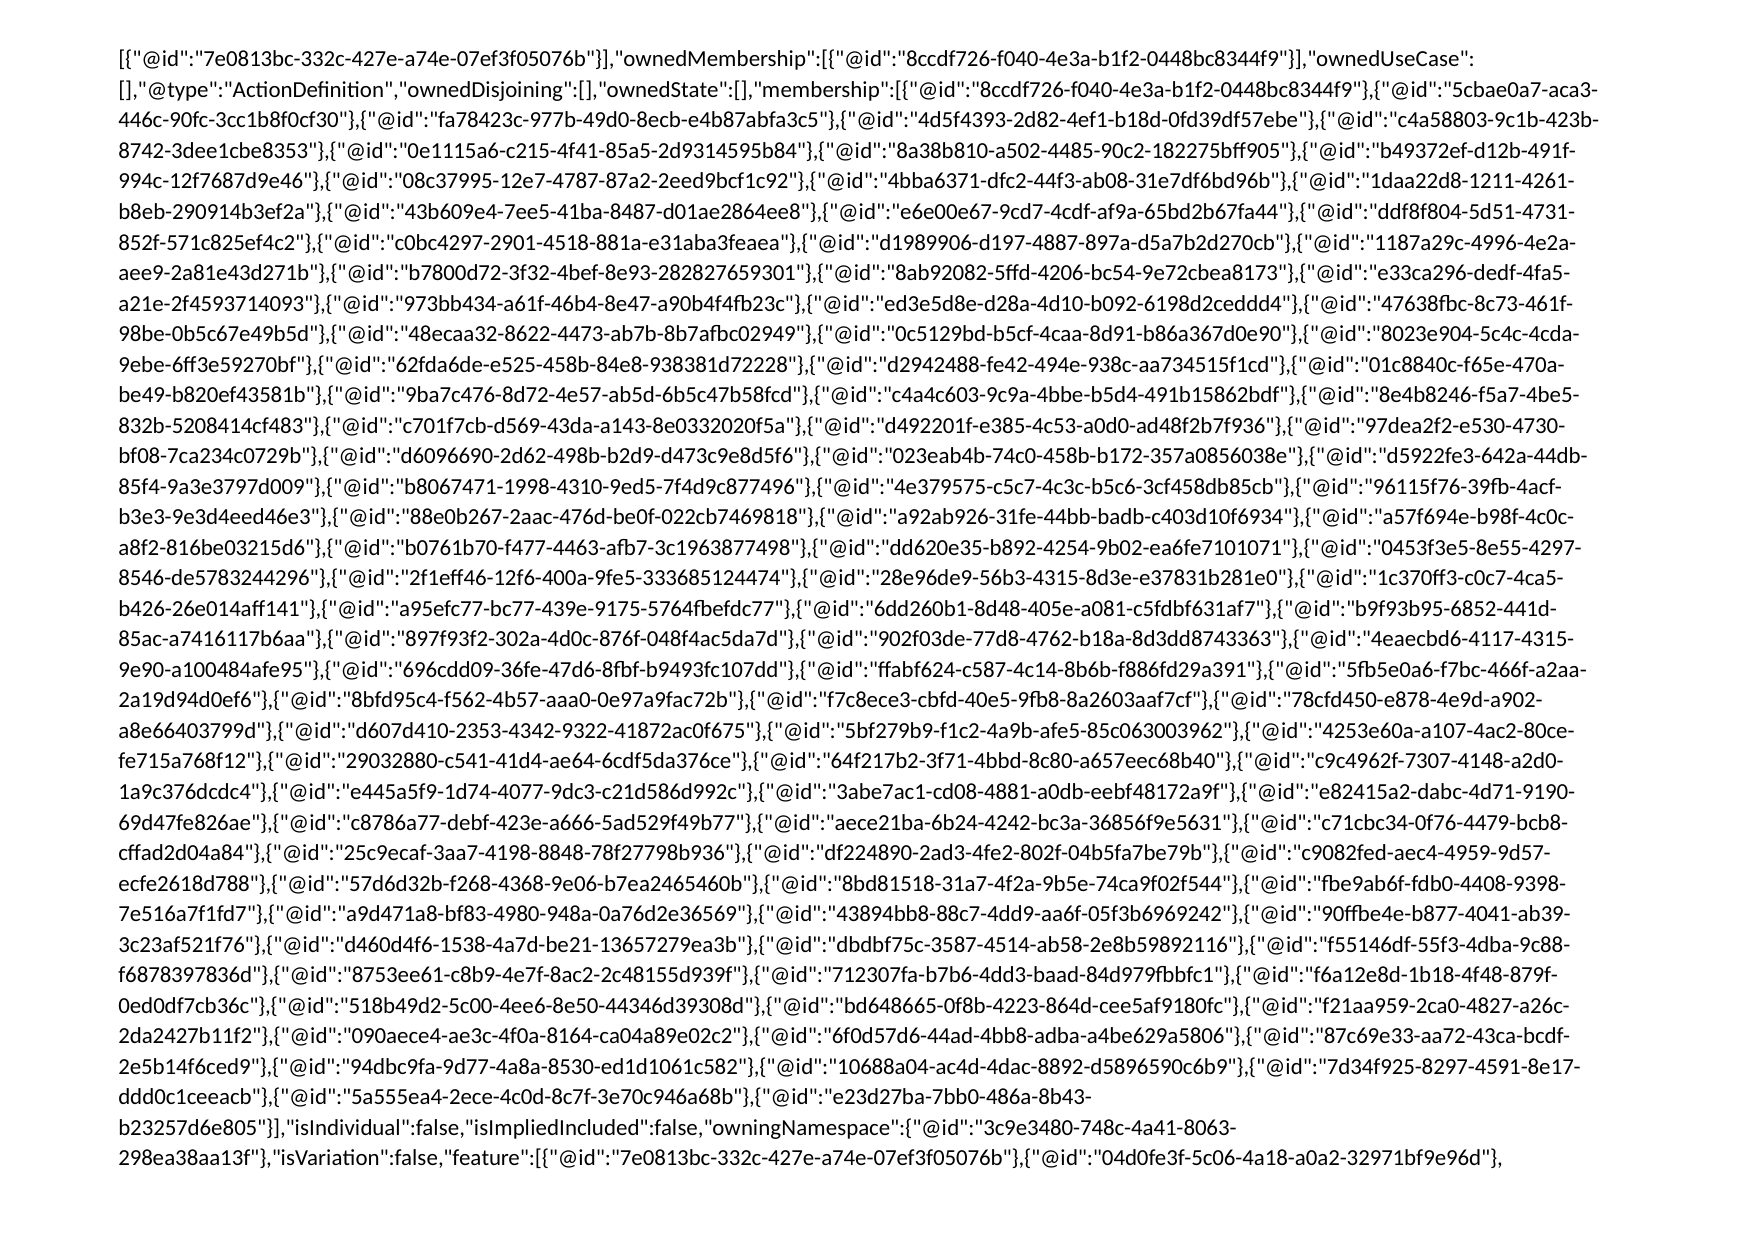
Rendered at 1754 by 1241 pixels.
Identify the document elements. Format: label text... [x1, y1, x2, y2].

text [{"@id":"7e0813bc-332c-427e-a74e-07ef3f05076b"}],"ownedMembership":[{"@id":"8ccdf726-f040-4e3a-b1f2-0448bc8344f9"}],"ownedUseCase":[],"@type":"ActionDefinition","ownedDisjoining":[],"ownedState":[],"membership":[{"@id":"8ccdf726-f040-4e3a-b1f2-0448bc8344f9"},{"@id":"5cbae0a7-aca3-446c-90fc-3cc1b8f0cf30"},{"@id":"fa78423c-977b-49d0-8ecb-e4b87abfa3c5"},{"@id":"4d5f4393-2d82-4ef1-b18d-0fd39df57ebe"},{"@id":"c4a58803-9c1b-423b-8742-3dee1cbe8353"},{"@id":"0e1115a6-c215-4f41-85a5-2d9314595b84"},{"@id":"8a38b810-a502-4485-90c2-182275bff905"},{"@id":"b49372ef-d12b-491f-994c-12f7687d9e46"},{"@id":"08c37995-12e7-4787-87a2-2eed9bcf1c92"},{"@id":"4bba6371-dfc2-44f3-ab08-31e7df6bd96b"},{"@id":"1daa22d8-1211-4261-b8eb-290914b3ef2a"},{"@id":"43b609e4-7ee5-41ba-8487-d01ae2864ee8"},{"@id":"e6e00e67-9cd7-4cdf-af9a-65bd2b67fa44"},{"@id":"ddf8f804-5d51-4731-852f-571c825ef4c2"},{"@id":"c0bc4297-2901-4518-881a-e31aba3feaea"},{"@id":"d1989906-d197-4887-897a-d5a7b2d270cb"},{"@id":"1187a29c-4996-4e2a-aee9-2a81e43d271b"},{"@id":"b7800d72-3f32-4bef-8e93-282827659301"},{"@id":"8ab92082-5ffd-4206-bc54-9e72cbea8173"},{"@id":"e33ca296-dedf-4fa5-a21e-2f4593714093"},{"@id":"973bb434-a61f-46b4-8e47-a90b4f4fb23c"},{"@id":"ed3e5d8e-d28a-4d10-b092-6198d2ceddd4"},{"@id":"47638fbc-8c73-461f-98be-0b5c67e49b5d"},{"@id":"48ecaa32-8622-4473-ab7b-8b7afbc02949"},{"@id":"0c5129bd-b5cf-4caa-8d91-b86a367d0e90"},{"@id":"8023e904-5c4c-4cda-9ebe-6ff3e59270bf"},{"@id":"62fda6de-e525-458b-84e8-938381d72228"},{"@id":"d2942488-fe42-494e-938c-aa734515f1cd"},{"@id":"01c8840c-f65e-470a-be49-b820ef43581b"},{"@id":"9ba7c476-8d72-4e57-ab5d-6b5c47b58fcd"},{"@id":"c4a4c603-9c9a-4bbe-b5d4-491b15862bdf"},{"@id":"8e4b8246-f5a7-4be5-832b-5208414cf483"},{"@id":"c701f7cb-d569-43da-a143-8e0332020f5a"},{"@id":"d492201f-e385-4c53-a0d0-ad48f2b7f936"},{"@id":"97dea2f2-e530-4730-bf08-7ca234c0729b"},{"@id":"d6096690-2d62-498b-b2d9-d473c9e8d5f6"},{"@id":"023eab4b-74c0-458b-b172-357a0856038e"},{"@id":"d5922fe3-642a-44db-85f4-9a3e3797d009"},{"@id":"b8067471-1998-4310-9ed5-7f4d9c877496"},{"@id":"4e379575-c5c7-4c3c-b5c6-3cf458db85cb"},{"@id":"96115f76-39fb-4acf-b3e3-9e3d4eed46e3"},{"@id":"88e0b267-2aac-476d-be0f-022cb7469818"},{"@id":"a92ab926-31fe-44bb-badb-c403d10f6934"},{"@id":"a57f694e-b98f-4c0c-a8f2-816be03215d6"},{"@id":"b0761b70-f477-4463-afb7-3c1963877498"},{"@id":"dd620e35-b892-4254-9b02-ea6fe7101071"},{"@id":"0453f3e5-8e55-4297-8546-de5783244296"},{"@id":"2f1eff46-12f6-400a-9fe5-333685124474"},{"@id":"28e96de9-56b3-4315-8d3e-e37831b281e0"},{"@id":"1c370ff3-c0c7-4ca5-b426-26e014aff141"},{"@id":"a95efc77-bc77-439e-9175-5764fbefdc77"},{"@id":"6dd260b1-8d48-405e-a081-c5fdbf631af7"},{"@id":"b9f93b95-6852-441d-85ac-a7416117b6aa"},{"@id":"897f93f2-302a-4d0c-876f-048f4ac5da7d"},{"@id":"902f03de-77d8-4762-b18a-8d3dd8743363"},{"@id":"4eaecbd6-4117-4315-9e90-a100484afe95"},{"@id":"696cdd09-36fe-47d6-8fbf-b9493fc107dd"},{"@id":"ffabf624-c587-4c14-8b6b-f886fd29a391"},{"@id":"5fb5e0a6-f7bc-466f-a2aa-2a19d94d0ef6"},{"@id":"8bfd95c4-f562-4b57-aaa0-0e97a9fac72b"},{"@id":"f7c8ece3-cbfd-40e5-9fb8-8a2603aaf7cf"},{"@id":"78cfd450-e878-4e9d-a902-a8e66403799d"},{"@id":"d607d410-2353-4342-9322-41872ac0f675"},{"@id":"5bf279b9-f1c2-4a9b-afe5-85c063003962"},{"@id":"4253e60a-a107-4ac2-80ce-fe715a768f12"},{"@id":"29032880-c541-41d4-ae64-6cdf5da376ce"},{"@id":"64f217b2-3f71-4bbd-8c80-a657eec68b40"},{"@id":"c9c4962f-7307-4148-a2d0-1a9c376dcdc4"},{"@id":"e445a5f9-1d74-4077-9dc3-c21d586d992c"},{"@id":"3abe7ac1-cd08-4881-a0db-eebf48172a9f"},{"@id":"e82415a2-dabc-4d71-9190-69d47fe826ae"},{"@id":"c8786a77-debf-423e-a666-5ad529f49b77"},{"@id":"aece21ba-6b24-4242-bc3a-36856f9e5631"},{"@id":"c71cbc34-0f76-4479-bcb8-cffad2d04a84"},{"@id":"25c9ecaf-3aa7-4198-8848-78f27798b936"},{"@id":"df224890-2ad3-4fe2-802f-04b5fa7be79b"},{"@id":"c9082fed-aec4-4959-9d57-ecfe2618d788"},{"@id":"57d6d32b-f268-4368-9e06-b7ea2465460b"},{"@id":"8bd81518-31a7-4f2a-9b5e-74ca9f02f544"},{"@id":"fbe9ab6f-fdb0-4408-9398-7e516a7f1fd7"},{"@id":"a9d471a8-bf83-4980-948a-0a76d2e36569"},{"@id":"43894bb8-88c7-4dd9-aa6f-05f3b6969242"},{"@id":"90ffbe4e-b877-4041-ab39-3c23af521f76"},{"@id":"d460d4f6-1538-4a7d-be21-13657279ea3b"},{"@id":"dbdbf75c-3587-4514-ab58-2e8b59892116"},{"@id":"f55146df-55f3-4dba-9c88-f6878397836d"},{"@id":"8753ee61-c8b9-4e7f-8ac2-2c48155d939f"},{"@id":"712307fa-b7b6-4dd3-baad-84d979fbbfc1"},{"@id":"f6a12e8d-1b18-4f48-879f-0ed0df7cb36c"},{"@id":"518b49d2-5c00-4ee6-8e50-44346d39308d"},{"@id":"bd648665-0f8b-4223-864d-cee5af9180fc"},{"@id":"f21aa959-2ca0-4827-a26c-2da2427b11f2"},{"@id":"090aece4-ae3c-4f0a-8164-ca04a89e02c2"},{"@id":"6f0d57d6-44ad-4bb8-adba-a4be629a5806"},{"@id":"87c69e33-aa72-43ca-bcdf-2e5b14f6ced9"},{"@id":"94dbc9fa-9d77-4a8a-8530-ed1d1061c582"},{"@id":"10688a04-ac4d-4dac-8892-d5896590c6b9"},{"@id":"7d34f925-8297-4591-8e17-ddd0c1ceeacb"},{"@id":"5a555ea4-2ece-4c0d-8c7f-3e70c946a68b"},{"@id":"e23d27ba-7bb0-486a-8b43-b23257d6e805"}],"isIndividual":false,"isImpliedIncluded":false,"owningNamespace":{"@id":"3c9e3480-748c-4a41-8063-298ea38aa13f"},"isVariation":false,"feature":[{"@id":"7e0813bc-332c-427e-a74e-07ef3f05076b"},{"@id":"04d0fe3f-5c06-4a18-a0a2-32971bf9e96d"}, [118, 44, 1606, 1172]
